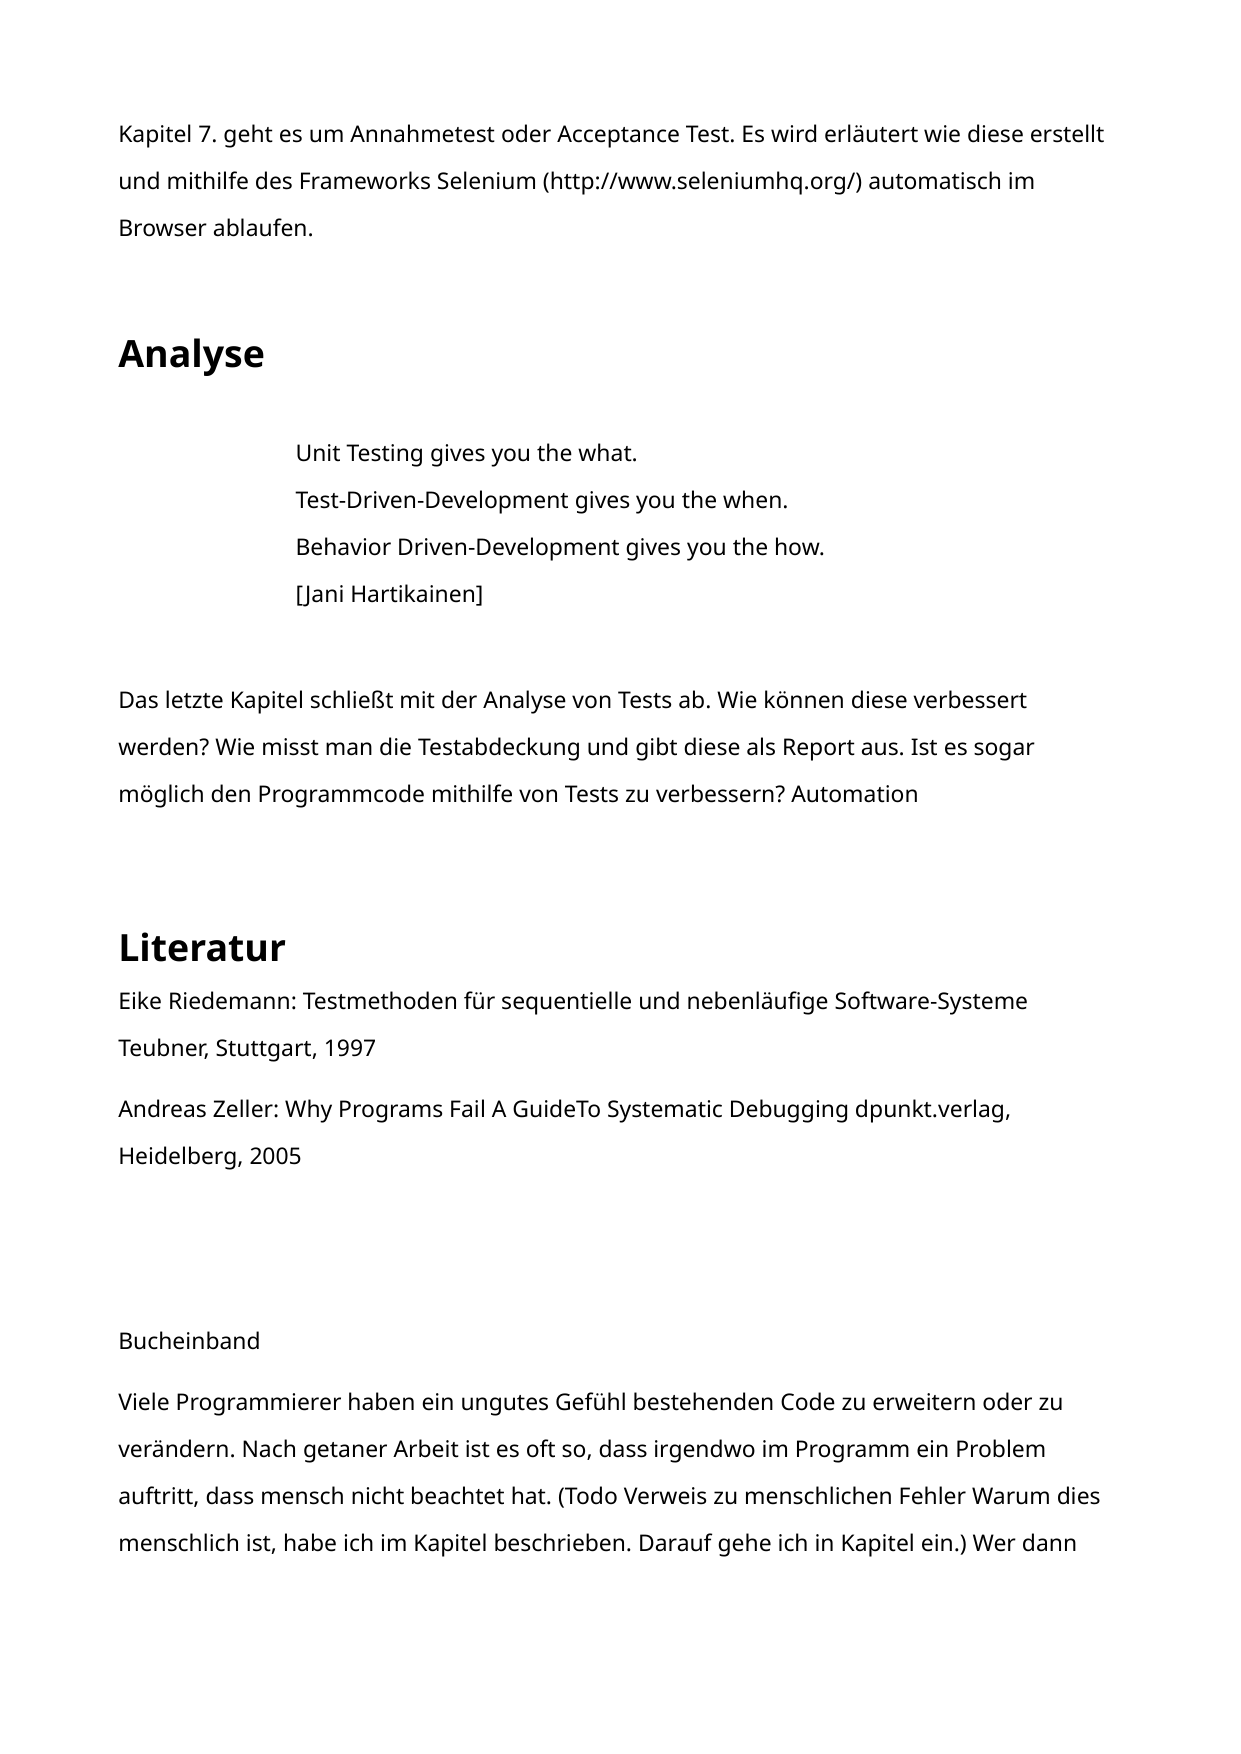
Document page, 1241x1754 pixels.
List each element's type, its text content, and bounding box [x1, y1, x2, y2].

text Viele Programmierer haben ein ungutes Gefühl bestehenden Code zu erweitern oder zu verändern. Nach getaner Arbeit ist es oft so, dass irgendwo im Programm ein Problem auftritt, dass mensch nicht beachtet hat. (Todo Verweis zu menschlichen Fehler Warum dies menschlich ist, habe ich im Kapitel beschrieben. Darauf gehe ich in Kapitel ein.) Wer dann [118, 1386, 1122, 1558]
subtitle Literatur [118, 921, 1122, 972]
text Eike Riedemann: Testmethoden für sequentielle und nebenläufige Software-Systeme Teubner, Stuttgart, 1997 [118, 985, 1122, 1063]
text Kapitel 7. geht es um Annahmetest oder Acceptance Test. Es wird erläutert wie diese erstellt und mithilfe des Frameworks Selenium (http://www.seleniumhq.org/) automatisch im Browser ablaufen. [118, 118, 1122, 243]
text Unit Testing gives you the what. Test-Driven-Development gives you the when. Behavior Driven-Development gives you the how. [Jani Hartikainen] [295, 437, 1122, 609]
text Bucheinband [118, 1324, 1122, 1356]
text Andreas Zeller: Why Programs Fail A GuideTo Systematic Debugging dpunkt.verlag, Heidelberg, 2005 [118, 1093, 1122, 1171]
subtitle Analyse [118, 327, 1122, 378]
text Das letzte Kapitel schließt mit der Analyse von Tests ab. Wie können diese verbessert werden? Wie misst man die Testabdeckung und gibt diese als Report aus. Ist es sogar möglich den Programmcode mithilfe von Tests zu verbessern? Automation [118, 684, 1122, 809]
